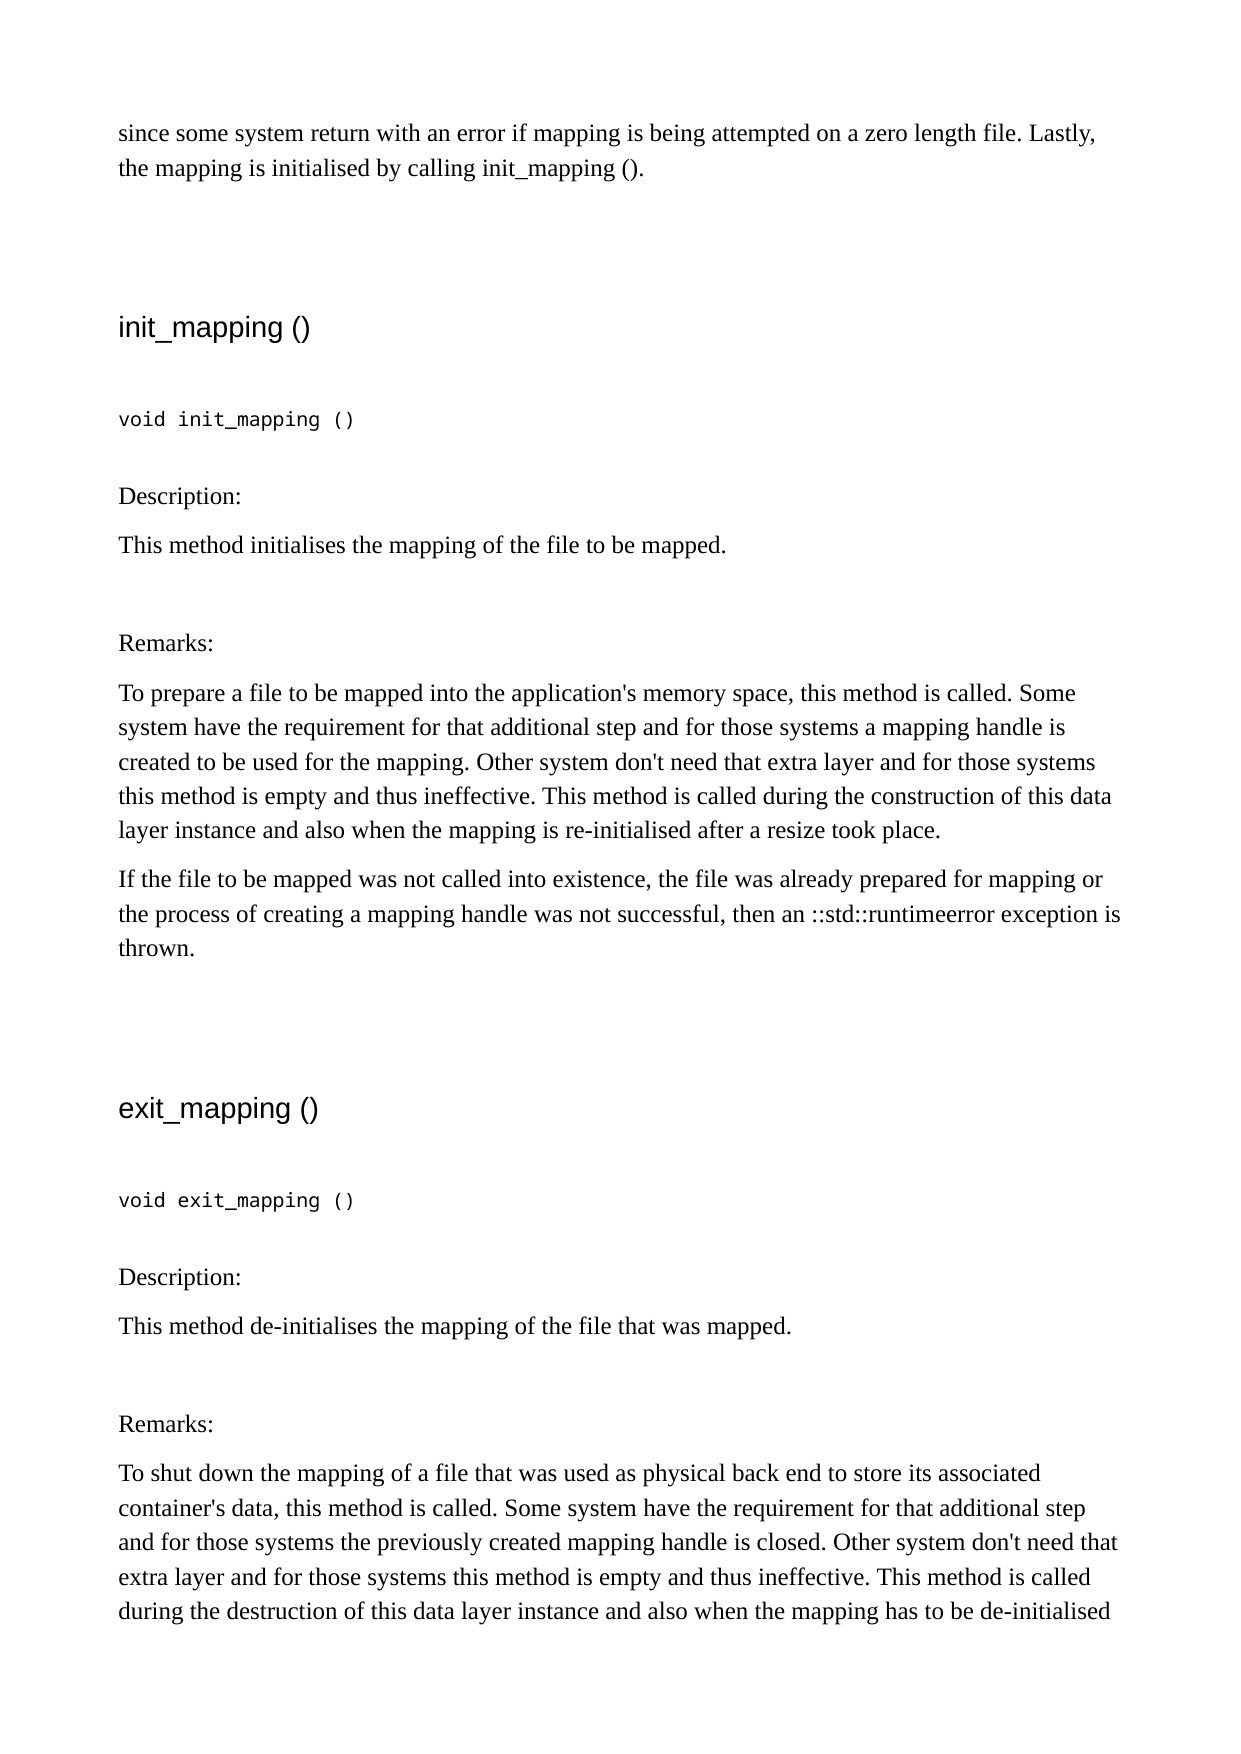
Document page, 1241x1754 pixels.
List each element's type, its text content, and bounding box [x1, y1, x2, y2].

text Remarks: [118, 1409, 1122, 1438]
text void exit_mapping () [118, 1186, 1122, 1213]
subtitle exit_mapping () [118, 1091, 1122, 1125]
text void init_mapping () [118, 405, 1122, 432]
text If the file to be mapped was not called into existence, the file was already prepared for mapping or the process of creating a mapping handle was not successful, then an ::std::runtimeerror exception is thrown. [118, 864, 1122, 962]
text Remarks: [118, 628, 1122, 657]
text To shut down the mapping of a file that was used as physical back end to store its associated container's data, this method is called. Some system have the requirement for that additional step and for those systems the previously created mapping handle is closed. Other system don't need that extra layer and for those systems this method is empty and thus ineffective. This method is called during the destruction of this data layer instance and also when the mapping has to be de-initialised [118, 1458, 1122, 1625]
text This method de-initialises the mapping of the file that was mapped. [118, 1311, 1122, 1340]
text This method initialises the mapping of the file to be mapped. [118, 530, 1122, 559]
subtitle init_mapping () [118, 310, 1122, 344]
text To prepare a file to be mapped into the application's memory space, this method is called. Some system have the requirement for that additional step and for those systems a mapping handle is created to be used for the mapping. Other system don't need that extra layer and for those systems this method is empty and thus ineffective. This method is called during the construction of this data layer instance and also when the mapping is re-initialised after a resize took place. [118, 678, 1122, 844]
text Description: [118, 481, 1122, 510]
text Description: [118, 1262, 1122, 1291]
text since some system return with an error if mapping is being attempted on a zero length file. Lastly, the mapping is initialised by calling init_mapping (). [118, 118, 1122, 181]
